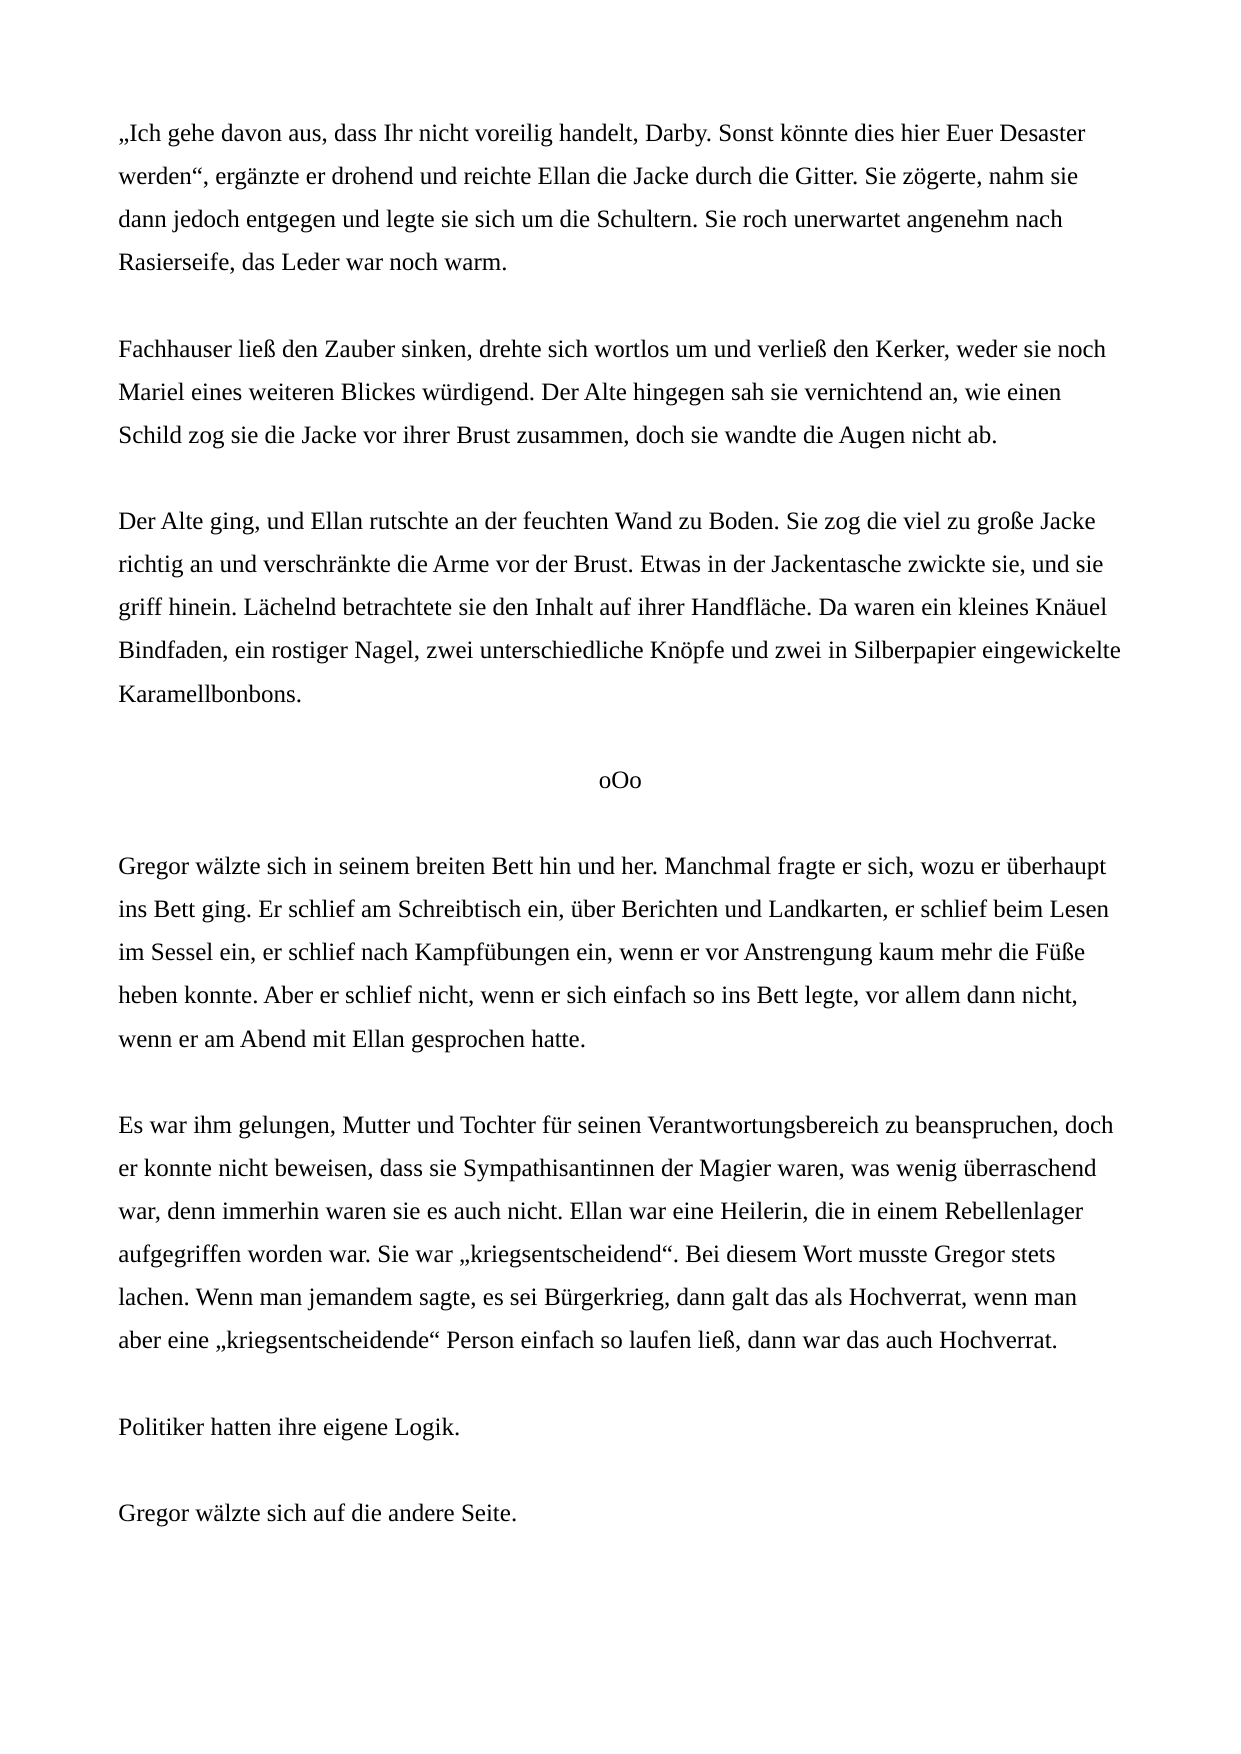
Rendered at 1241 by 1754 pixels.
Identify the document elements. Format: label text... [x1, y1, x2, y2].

text Fachhauser ließ den Zauber sinken, drehte sich wortlos um und verließ den Kerker, weder sie noch Mariel eines weiteren Blickes würdigend. Der Alte hingegen sah sie vernichtend an, wie einen Schild zog sie die Jacke vor ihrer Brust zusammen, doch sie wandte die Augen nicht ab. [118, 334, 1122, 449]
text Gregor wälzte sich auf die andere Seite. [118, 1498, 1122, 1527]
text Der Alte ging, und Ellan rutschte an der feuchten Wand zu Boden. Sie zog die viel zu große Jacke richtig an und verschränkte die Arme vor der Brust. Etwas in der Jackentasche zwickte sie, und sie griff hinein. Lächelnd betrachtete sie den Inhalt auf ihrer Handfläche. Da waren ein kleines Knäuel Bindfaden, ein rostiger Nagel, zwei unterschiedliche Knöpfe und zwei in Silberpapier eingewickelte Karamellbonbons. [118, 506, 1122, 707]
text oOo [118, 765, 1122, 794]
text Es war ihm gelungen, Mutter und Tochter für seinen Verantwortungsbereich zu beanspruchen, doch er konnte nicht beweisen, dass sie Sympathisantinnen der Magier waren, was wenig überraschend war, denn immerhin waren sie es auch nicht. Ellan war eine Heilerin, die in einem Rebellenlager aufgegriffen worden war. Sie war „kriegsentscheidend“. Bei diesem Wort musste Gregor stets lachen. Wenn man jemandem sagte, es sei Bürgerkrieg, dann galt das als Hochverrat, wenn man aber eine „kriegsentscheidende“ Person einfach so laufen ließ, dann war das auch Hochverrat. [118, 1110, 1122, 1354]
text „Ich gehe davon aus, dass Ihr nicht voreilig handelt, Darby. Sonst könnte dies hier Euer Desaster werden“, ergänzte er drohend und reichte Ellan die Jacke durch die Gitter. Sie zögerte, nahm sie dann jedoch entgegen und legte sie sich um die Schultern. Sie roch unerwartet angenehm nach Rasierseife, das Leder war noch warm. [118, 118, 1122, 276]
text Politiker hatten ihre eigene Logik. [118, 1412, 1122, 1441]
text Gregor wälzte sich in seinem breiten Bett hin und her. Manchmal fragte er sich, wozu er überhaupt ins Bett ging. Er schlief am Schreibtisch ein, über Berichten und Landkarten, er schlief beim Lesen im Sessel ein, er schlief nach Kampfübungen ein, wenn er vor Anstrengung kaum mehr die Füße heben konnte. Aber er schlief nicht, wenn er sich einfach so ins Bett legte, vor allem dann nicht, wenn er am Abend mit Ellan gesprochen hatte. [118, 851, 1122, 1052]
